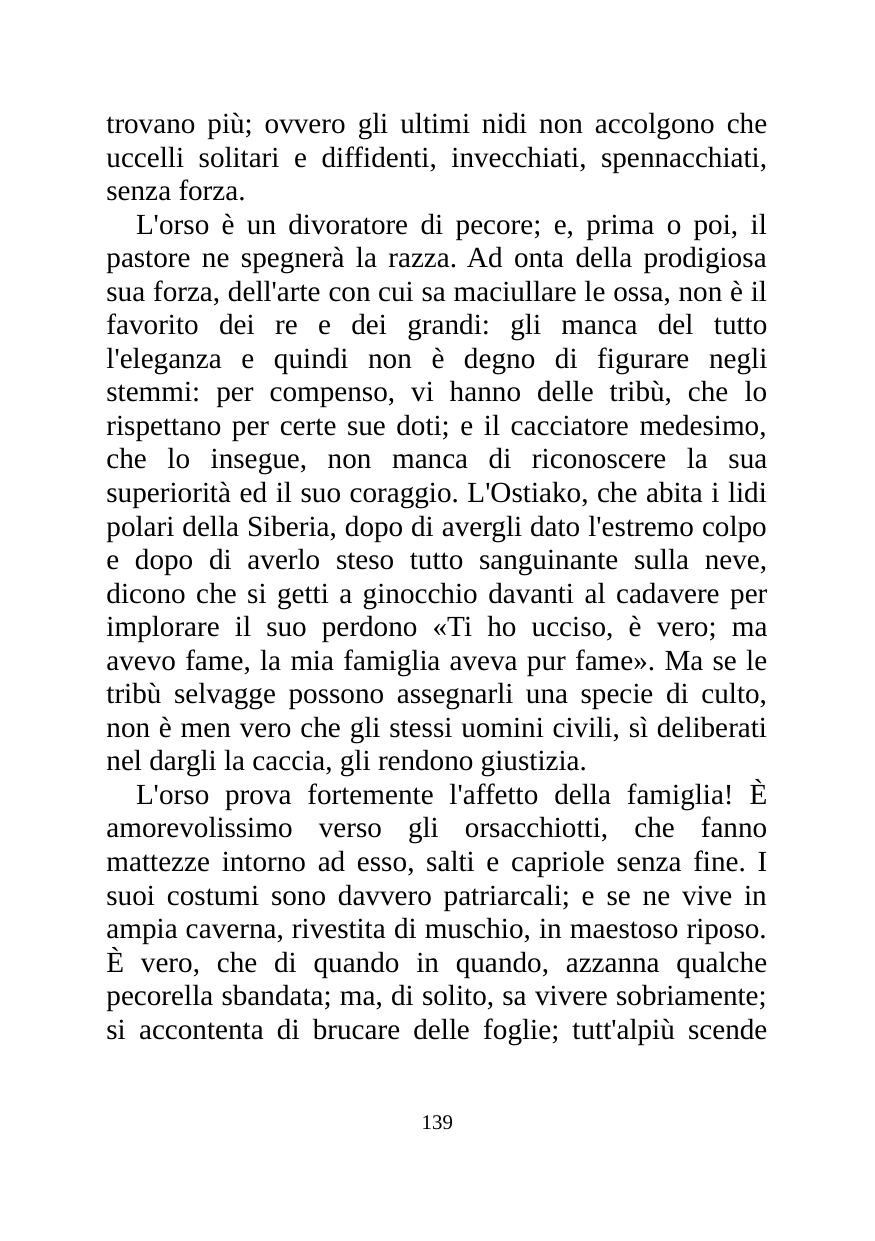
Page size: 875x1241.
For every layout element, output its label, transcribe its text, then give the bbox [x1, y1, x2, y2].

text trovano più; ovvero gli ultimi nidi non accolgono che uccelli solitari e diffidenti, invecchiati, spennacchiati, senza forza. [106, 106, 768, 207]
text L'orso è un divoratore di pecore; e, prima o poi, il pastore ne spegnerà la razza. Ad onta della prodigiosa sua forza, dell'arte con cui sa maciullare le ossa, non è il favorito dei re e dei grandi: gli manca del tutto l'eleganza e quindi non è degno di figurare negli stemmi: per compenso, vi hanno delle tribù, che lo rispettano per certe sue doti; e il cacciatore medesimo, che lo insegue, non manca di riconoscere la sua superiorità ed il suo coraggio. L'Ostiako, che abita i lidi polari della Siberia, dopo di avergli dato l'estremo colpo e dopo di averlo steso tutto sanguinante sulla neve, dicono che si getti a ginocchio davanti al cadavere per implorare il suo perdono «Ti ho ucciso, è vero; ma avevo fame, la mia famiglia aveva pur fame». Ma se le tribù selvagge possono assegnarli una specie di culto, non è men vero che gli stessi uomini civili, sì deliberati nel dargli la caccia, gli rendono giustizia. [106, 207, 768, 777]
text L'orso prova fortemente l'affetto della famiglia! È amorevolissimo verso gli orsacchiotti, che fanno mattezze intorno ad esso, salti e capriole senza fine. I suoi costumi sono davvero patriarcali; e se ne vive in ampia caverna, rivestita di muschio, in maestoso riposo. È vero, che di quando in quando, azzanna qualche pecorella sbandata; ma, di solito, sa vivere sobriamente; si accontenta di brucare delle foglie; tutt'alpiù scende [106, 777, 768, 1045]
